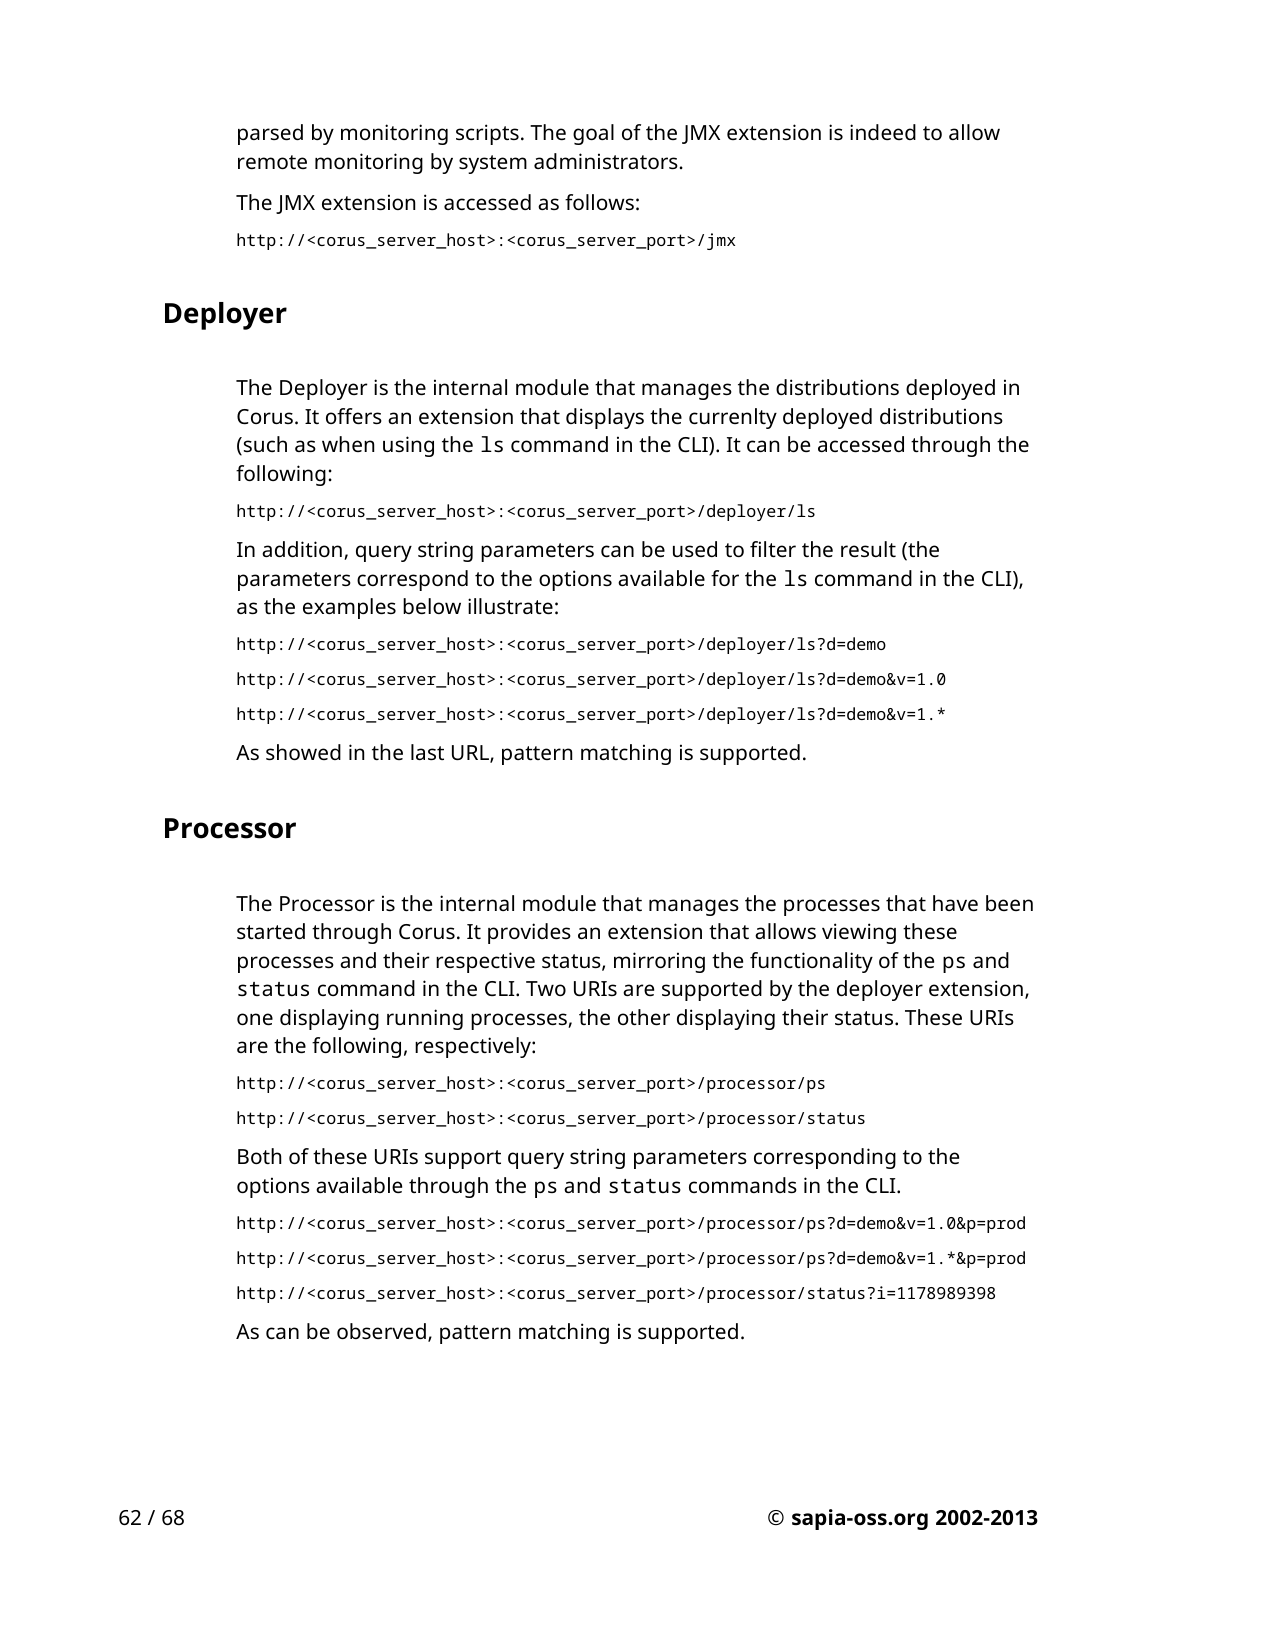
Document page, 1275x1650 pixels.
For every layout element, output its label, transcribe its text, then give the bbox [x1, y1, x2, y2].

text http://<corus_server_host>:<corus_server_port>/processor/ps [236, 1072, 1039, 1095]
text parsed by monitoring scripts. The goal of the JMX extension is indeed to allow remote monitoring by system administrators. [236, 118, 1039, 175]
text As showed in the last URL, pattern matching is supported. [236, 738, 1039, 767]
text In addition, query string parameters can be used to filter the result (the parameters correspond to the options available for the ls command in the CLI), as the examples below illustrate: [236, 535, 1039, 621]
text http://<corus_server_host>:<corus_server_port>/deployer/ls?d=demo&v=1.* [236, 703, 1039, 726]
text http://<corus_server_host>:<corus_server_port>/processor/status?i=1178989398 [236, 1282, 1039, 1304]
text http://<corus_server_host>:<corus_server_port>/deployer/ls [236, 500, 1039, 522]
subtitle Deployer [162, 294, 1039, 331]
text As can be observed, pattern matching is supported. [236, 1317, 1039, 1345]
text http://<corus_server_host>:<corus_server_port>/processor/status [236, 1107, 1039, 1130]
text http://<corus_server_host>:<corus_server_port>/deployer/ls?d=demo [236, 633, 1039, 656]
text The JMX extension is accessed as follows: [236, 188, 1039, 216]
text http://<corus_server_host>:<corus_server_port>/processor/ps?d=demo&v=1.0&p=prod [236, 1212, 1039, 1234]
text http://<corus_server_host>:<corus_server_port>/processor/ps?d=demo&v=1.*&p=prod [236, 1247, 1039, 1269]
text The Processor is the internal module that manages the processes that have been started through Corus. It provides an extension that allows viewing these processes and their respective status, mirroring the functionality of the ps and status command in the CLI. Two URIs are supported by the deployer extension, one displaying running processes, the other displaying their status. These URIs are the following, respectively: [236, 888, 1039, 1060]
text http://<corus_server_host>:<corus_server_port>/deployer/ls?d=demo&v=1.0 [236, 668, 1039, 691]
text The Deployer is the internal module that manages the distributions deployed in Corus. It offers an extension that displays the currenlty deployed distributions (such as when using the ls command in the CLI). It can be accessed through the following: [236, 373, 1039, 487]
text http://<corus_server_host>:<corus_server_port>/jmx [236, 229, 1039, 251]
text Both of these URIs support query string parameters corresponding to the options available through the ps and status commands in the CLI. [236, 1142, 1039, 1199]
subtitle Processor [162, 809, 1039, 847]
